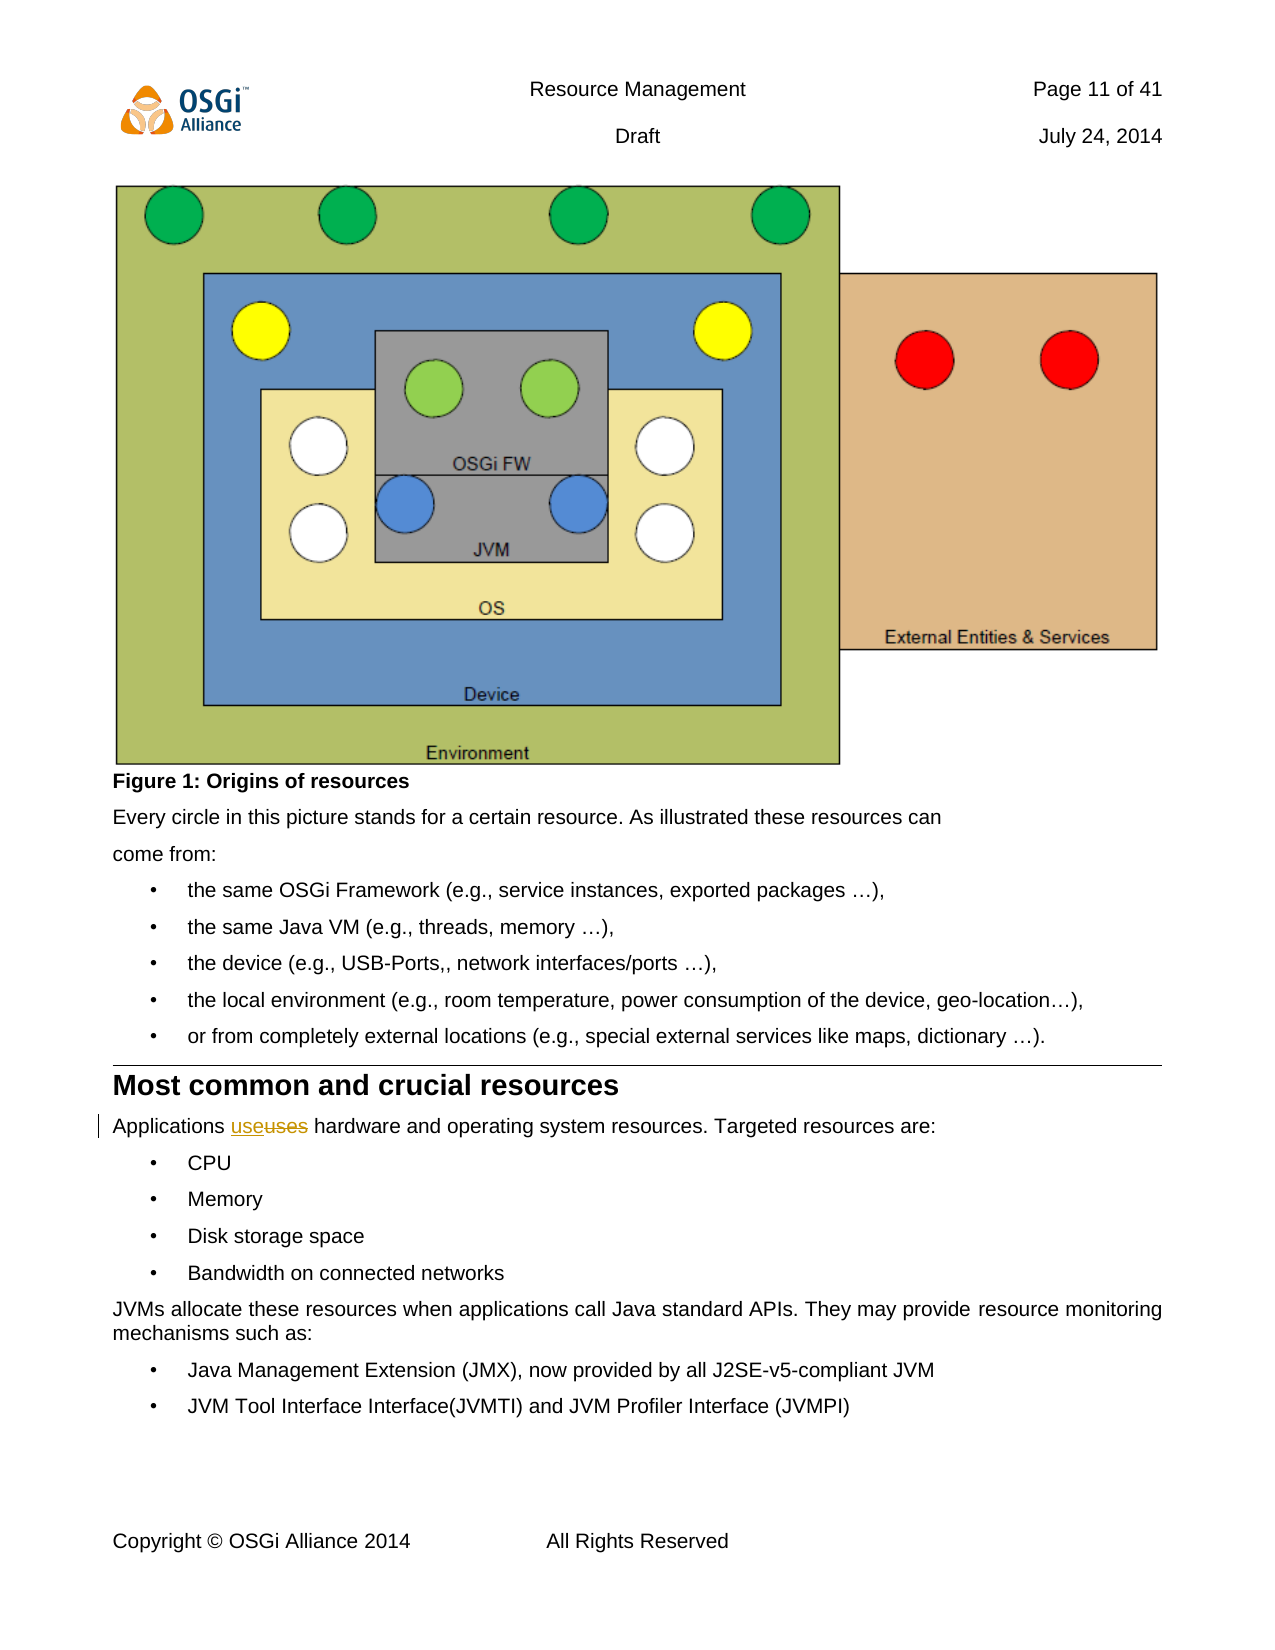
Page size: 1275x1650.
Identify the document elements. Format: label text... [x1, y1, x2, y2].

list or from completely external locations (e.g., special external services like maps, dictionary …). [150, 1024, 1162, 1048]
list the same OSGi Framework (e.g., service instances, exported packages …), [150, 878, 1162, 902]
list Java Management Extension (JMX), now provided by all J2SE-v5-compliant JVM [150, 1357, 1162, 1381]
text JVMs allocate these resources when applications call Java standard APIs. They may provide resource monitoring mechanisms such as: [112, 1297, 1162, 1345]
subtitle Most common and crucial resources [112, 1066, 1162, 1102]
list the same Java VM (e.g., threads, memory …), [150, 915, 1162, 939]
subtitle [112, 159, 1162, 179]
list the device (e.g., USB-Ports,, network interfaces/ports …), [150, 951, 1162, 975]
list Bandwidth on connected networks [150, 1260, 1162, 1284]
picture [113, 78, 257, 142]
subtitle Figure 1: Origins of resources [112, 769, 1162, 793]
text Applications use hardware and operating system resources. Targeted resources are: [112, 1114, 1162, 1138]
text Every circle in this picture stands for a certain resource. As illustrated these resources can [112, 805, 1162, 829]
list Memory [150, 1187, 1162, 1211]
picture [112, 179, 1163, 769]
list Disk storage space [150, 1224, 1162, 1248]
list CPU [150, 1151, 1162, 1175]
text come from: [112, 842, 1162, 866]
list the local environment (e.g., room temperature, power consumption of the device, geo-location…), [150, 988, 1162, 1012]
list JVM Tool Interface Interface(JVMTI) and JVM Profiler Interface (JVMPI) [150, 1394, 1162, 1418]
